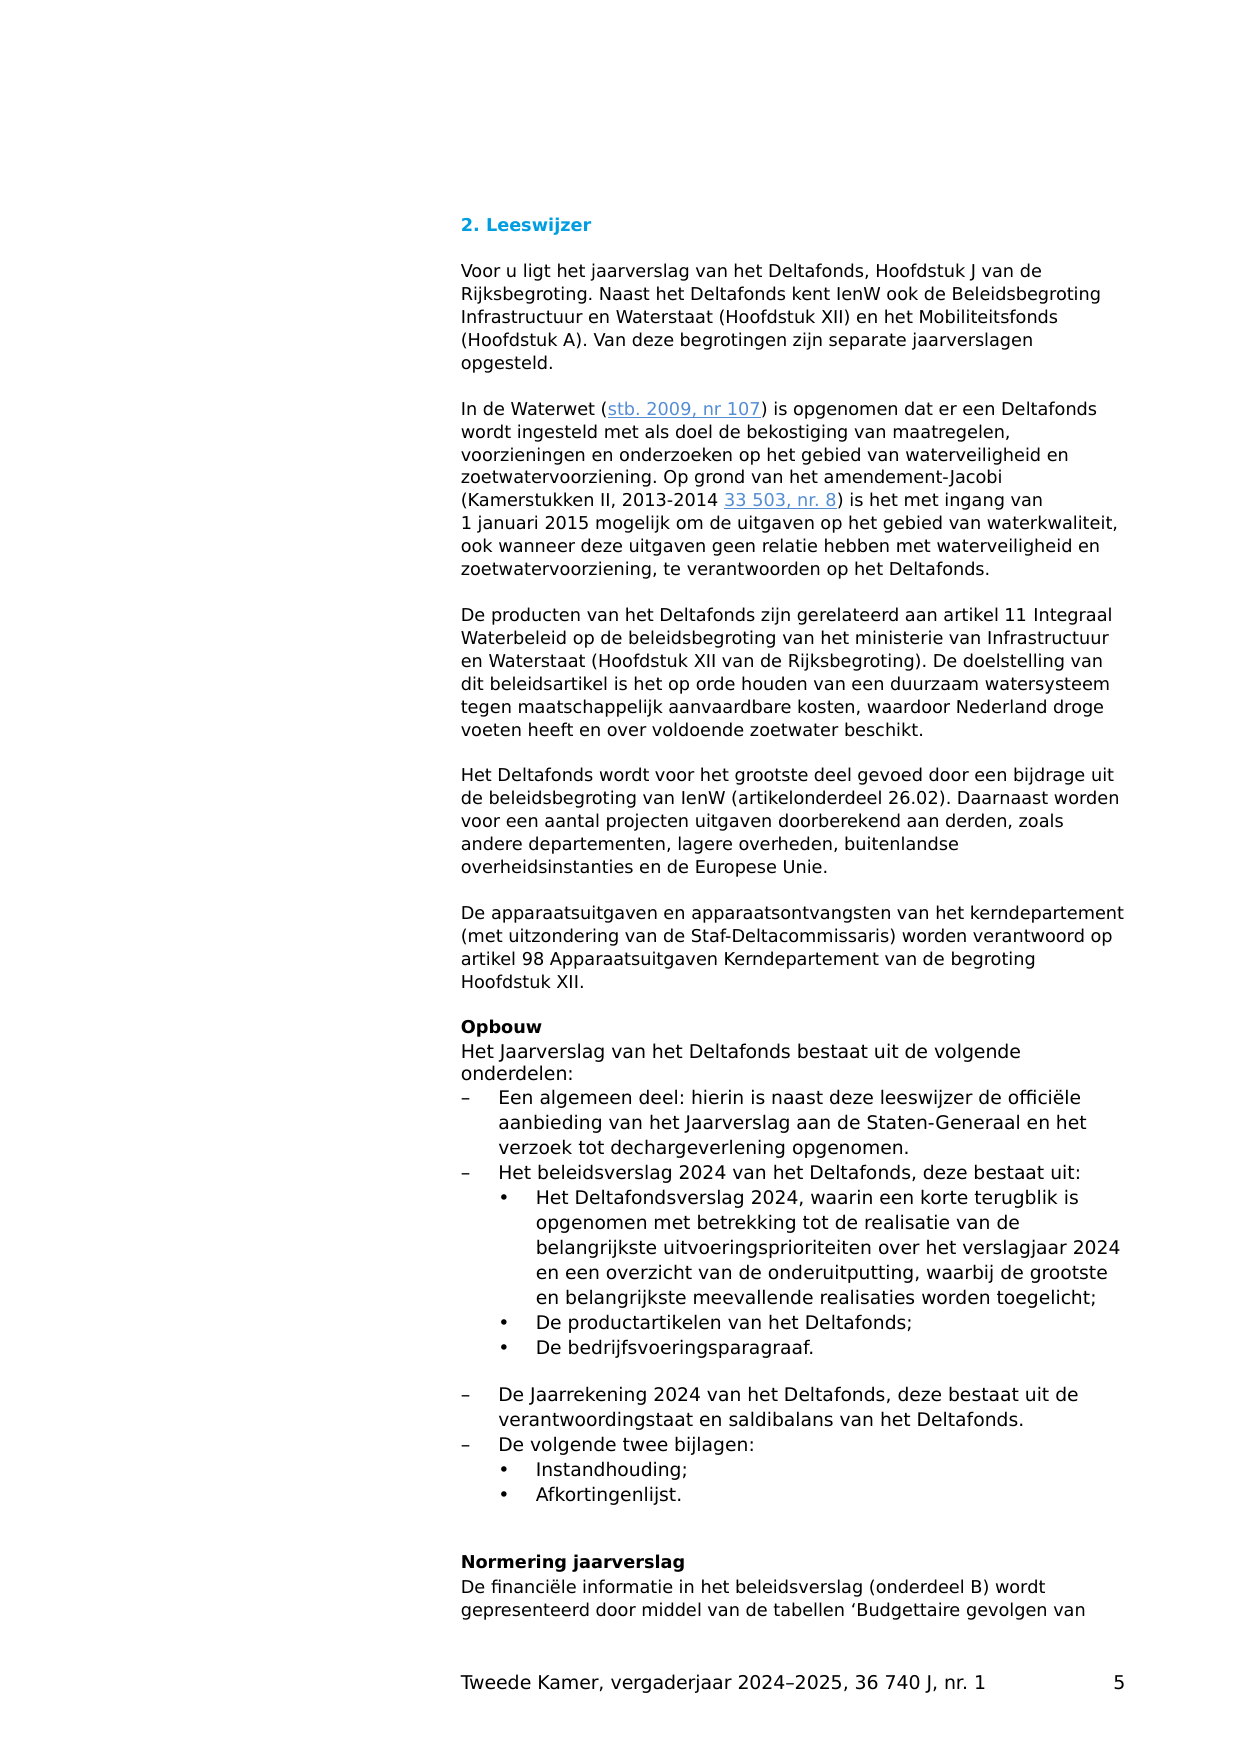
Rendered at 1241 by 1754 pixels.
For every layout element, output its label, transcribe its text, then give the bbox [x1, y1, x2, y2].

list De productartikelen van het Deltafonds; [498, 1309, 1125, 1334]
list Instandhouding; [498, 1456, 1125, 1481]
text In de Waterwet (stb. 2009, nr 107) is opgenomen dat er een Deltafonds wordt ingesteld met als doel de bekostiging van maatregelen, voorzieningen en onderzoeken op het gebied van waterveiligheid en zoetwatervoorziening. Op grond van het amendement-Jacobi (Kamerstukken II, 2013-2014 33 503, nr. 8) is het met ingang van 1 januari 2015 mogelijk om de uitgaven op het gebied van waterkwaliteit, ook wanneer deze uitgaven geen relatie hebben met waterveiligheid en zoetwatervoorziening, te verantwoorden op het Deltafonds. [461, 397, 1125, 580]
list Een algemeen deel: hierin is naast deze leeswijzer de officiële aanbieding van het Jaarverslag aan de Staten-Generaal en het verzoek tot dechargeverlening opgenomen. [461, 1084, 1125, 1159]
text De apparaatsuitgaven en apparaatsontvangsten van het kerndepartement (met uitzondering van de Staf-Deltacommissaris) worden verantwoord op artikel 98 Apparaatsuitgaven Kerndepartement van de begroting Hoofdstuk XII. [461, 901, 1125, 993]
list Afkortingenlijst. [498, 1481, 1125, 1506]
text Het Jaarverslag van het Deltafonds bestaat uit de volgende onderdelen: [461, 1041, 1125, 1084]
text Voor u ligt het jaarverslag van het Deltafonds, Hoofdstuk J van de Rijksbegroting. Naast het Deltafonds kent IenW ook de Beleidsbegroting Infrastructuur en Waterstaat (Hoofdstuk XII) en het Mobiliteitsfonds (Hoofdstuk A). Van deze begrotingen zijn separate jaarverslagen opgesteld. [461, 259, 1125, 374]
text Opbouw [461, 1016, 1125, 1038]
text Het Deltafonds wordt voor het grootste deel gevoed door een bijdrage uit de beleidsbegroting van IenW (artikelonderdeel 26.02). Daarnaast worden voor een aantal projecten uitgaven doorberekend aan derden, zoals andere departementen, lagere overheden, buitenlandse overheidsinstanties en de Europese Unie. [461, 763, 1125, 878]
text Normering jaarverslag [461, 1550, 1125, 1573]
list De bedrijfsvoeringsparagraaf. [498, 1334, 1125, 1359]
title 2. Leeswijzer [461, 213, 1125, 236]
list Het beleidsverslag 2024 van het Deltafonds, deze bestaat uit: [461, 1159, 1125, 1184]
list De Jaarrekening 2024 van het Deltafonds, deze bestaat uit de verantwoordingstaat en saldibalans van het Deltafonds. [461, 1381, 1125, 1431]
list De volgende twee bijlagen: [461, 1431, 1125, 1456]
list Het Deltafondsverslag 2024, waarin een korte terugblik is opgenomen met betrekking tot de realisatie van de belangrijkste uitvoeringsprioriteiten over het verslagjaar 2024 en een overzicht van de onderuitputting, waarbĳ de grootste en belangrĳkste meevallende realisaties worden toegelicht; [498, 1184, 1125, 1309]
text De financiële informatie in het beleidsverslag (onderdeel B) wordt gepresenteerd door middel van de tabellen ‘Budgettaire gevolgen van [461, 1575, 1125, 1621]
text De producten van het Deltafonds zijn gerelateerd aan artikel 11 Integraal Waterbeleid op de beleidsbegroting van het ministerie van Infrastructuur en Waterstaat (Hoofdstuk XII van de Rijksbegroting). De doelstelling van dit beleidsartikel is het op orde houden van een duurzaam watersysteem tegen maatschappelijk aanvaardbare kosten, waardoor Nederland droge voeten heeft en over voldoende zoetwater beschikt. [461, 603, 1125, 741]
